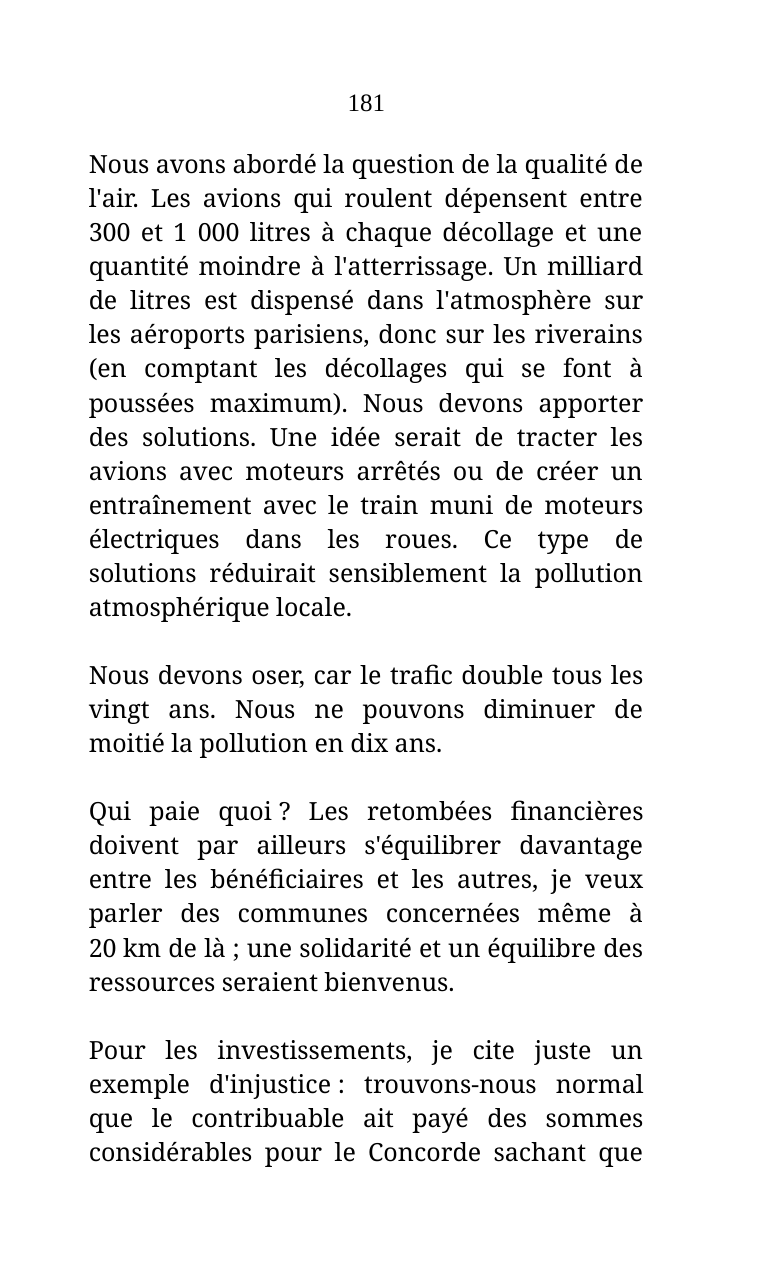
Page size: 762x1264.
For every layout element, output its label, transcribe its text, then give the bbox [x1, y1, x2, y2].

text Pour les investissements, je cite juste un exemple d'injustice : trouvons-nous normal que le contribuable ait payé des sommes considérables pour le Concorde sachant que [88, 1032, 644, 1169]
text Nous avons abordé la question de la qualité de l'air. Les avions qui roulent dépensent entre 300 et 1 000 litres à chaque décollage et une quantité moindre à l'atterrissage. Un milliard de litres est dispensé dans l'atmosphère sur les aéroports parisiens, donc sur les riverains (en comptant les décollages qui se font à poussées maximum). Nous devons apporter des solutions. Une idée serait de tracter les avions avec moteurs arrêtés ou de créer un entraînement avec le train muni de moteurs électriques dans les roues. Ce type de solutions réduirait sensiblement la pollution atmosphérique locale. [88, 147, 644, 624]
text Qui paie quoi ? Les retombées financières doivent par ailleurs s'équilibrer davantage entre les bénéficiaires et les autres, je veux parler des communes concernées même à 20 km de là ; une solidarité et un équilibre des ressources seraient bienvenus. [88, 794, 644, 998]
text Nous devons oser, car le trafic double tous les vingt ans. Nous ne pouvons diminuer de moitié la pollution en dix ans. [88, 658, 644, 760]
